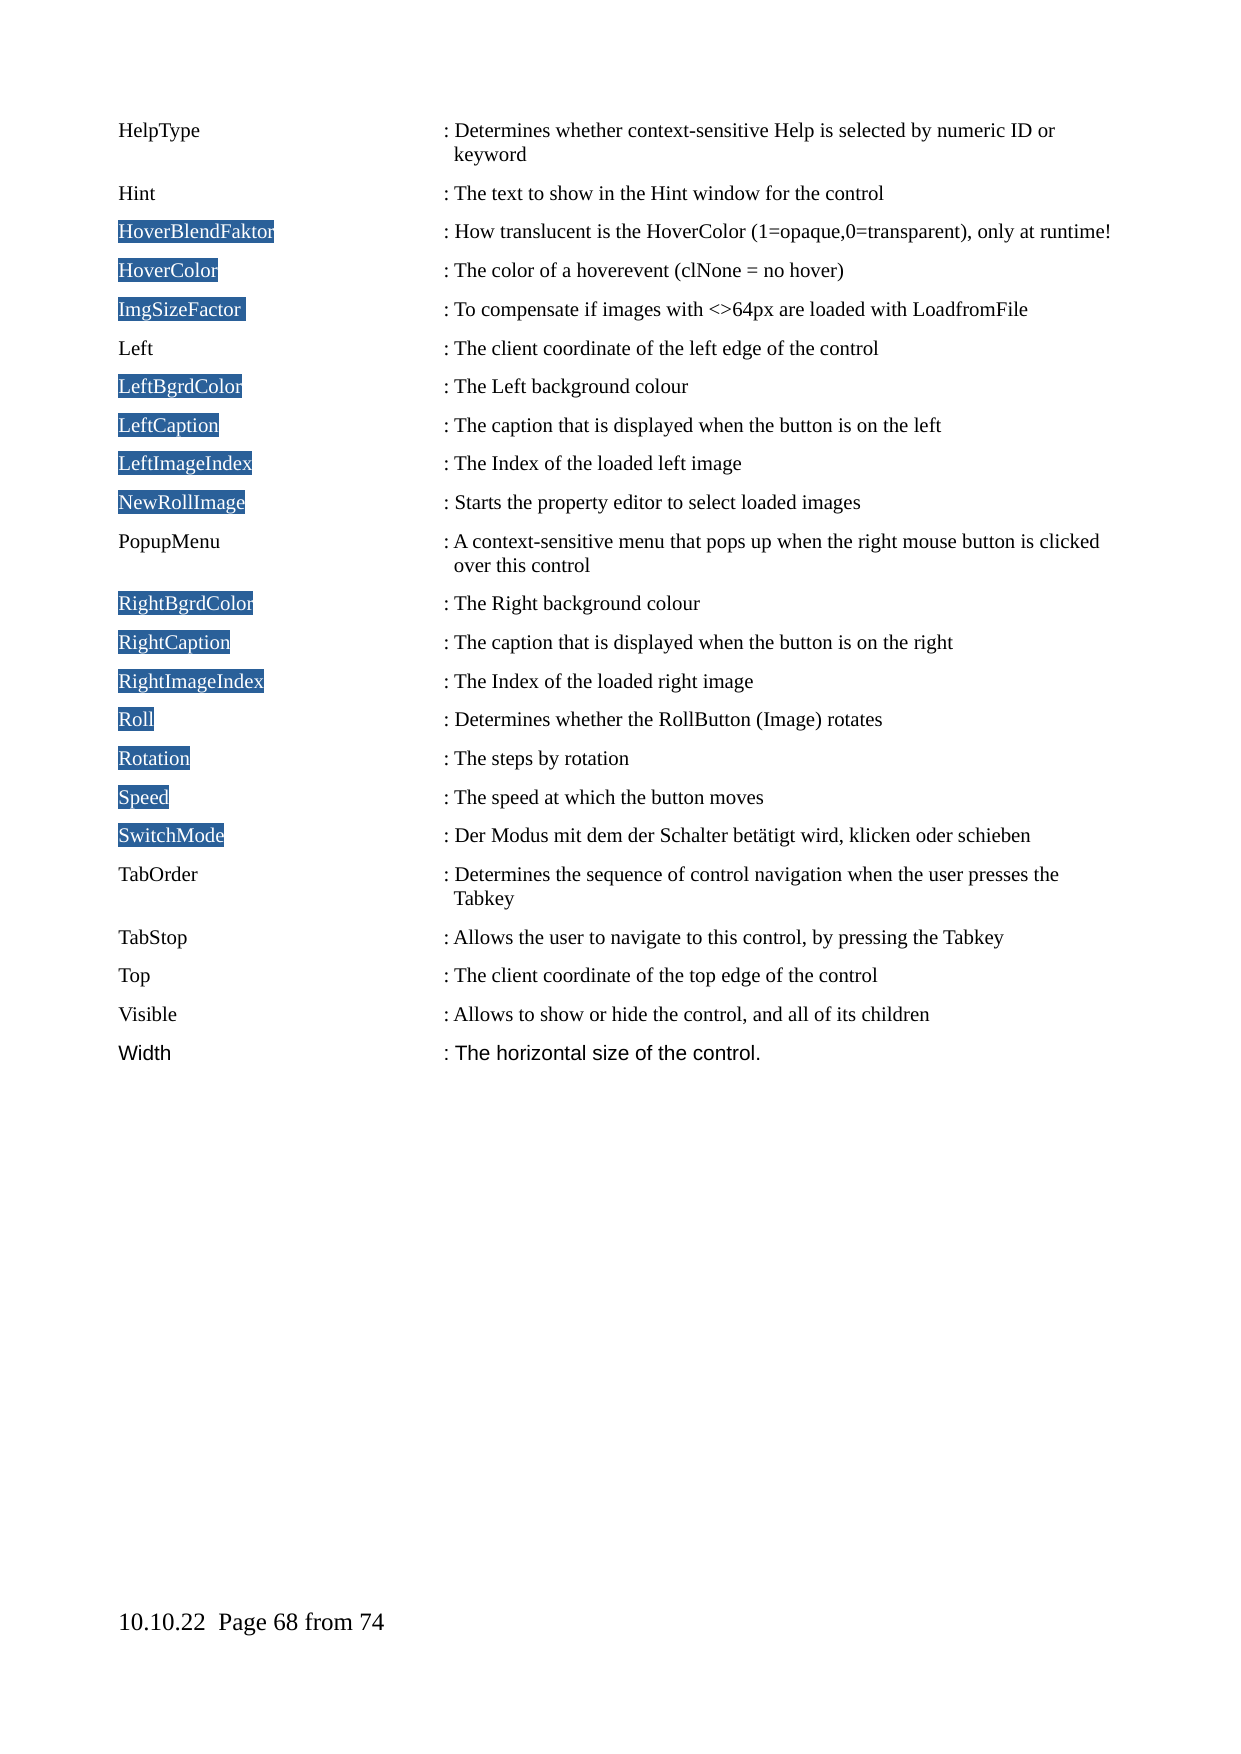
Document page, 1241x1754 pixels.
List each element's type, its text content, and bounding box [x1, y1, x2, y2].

text TabOrder : Determines the sequence of control navigation when the user presses the Tabkey [118, 862, 1122, 910]
text RightBgrdColor : The Right background colour [118, 591, 1122, 615]
text SwitchMode : Der Modus mit dem der Schalter betätigt wird, klicken oder schieben [118, 823, 1122, 847]
text Roll : Determines whether the RollButton (Image) rotates [118, 707, 1122, 731]
text Speed : The speed at which the button moves [118, 784, 1122, 809]
text Left : The client coordinate of the left edge of the control [118, 335, 1122, 359]
text LeftCaption : The caption that is displayed when the button is on the left [118, 413, 1122, 437]
text RightCaption : The caption that is displayed when the button is on the right [118, 630, 1122, 654]
text PopupMenu : A context-sensitive menu that pops up when the right mouse button is clicked over this control [118, 529, 1122, 577]
text Visible : Allows to show or hide the control, and all of its children [118, 1002, 1122, 1026]
text Width : The horizontal size of the control. [118, 1041, 1122, 1064]
text TabStop : Allows the user to navigate to this control, by pressing the Tabkey [118, 924, 1122, 949]
text RightImageIndex : The Index of the loaded right image [118, 669, 1122, 693]
text Hint : The text to show in the Hint window for the control [118, 181, 1122, 205]
text NewRollImage : Starts the property editor to select loaded images [118, 490, 1122, 514]
text HelpType : Determines whether context-sensitive Help is selected by numeric ID or keyword [118, 118, 1122, 166]
text Top : The client coordinate of the top edge of the control [118, 963, 1122, 987]
text LeftImageIndex : The Index of the loaded left image [118, 451, 1122, 475]
text HoverColor : The color of a hoverevent (clNone = no hover) [118, 258, 1122, 282]
text HoverBlendFaktor : How translucent is the HoverColor (1=opaque,0=transparent), only at runtime! [118, 219, 1122, 243]
text LeftBgrdColor : The Left background colour [118, 374, 1122, 398]
text Rotation : The steps by rotation [118, 746, 1122, 770]
text ImgSizeFactor : To compensate if images with <>64px are loaded with LoadfromFile [118, 297, 1122, 321]
